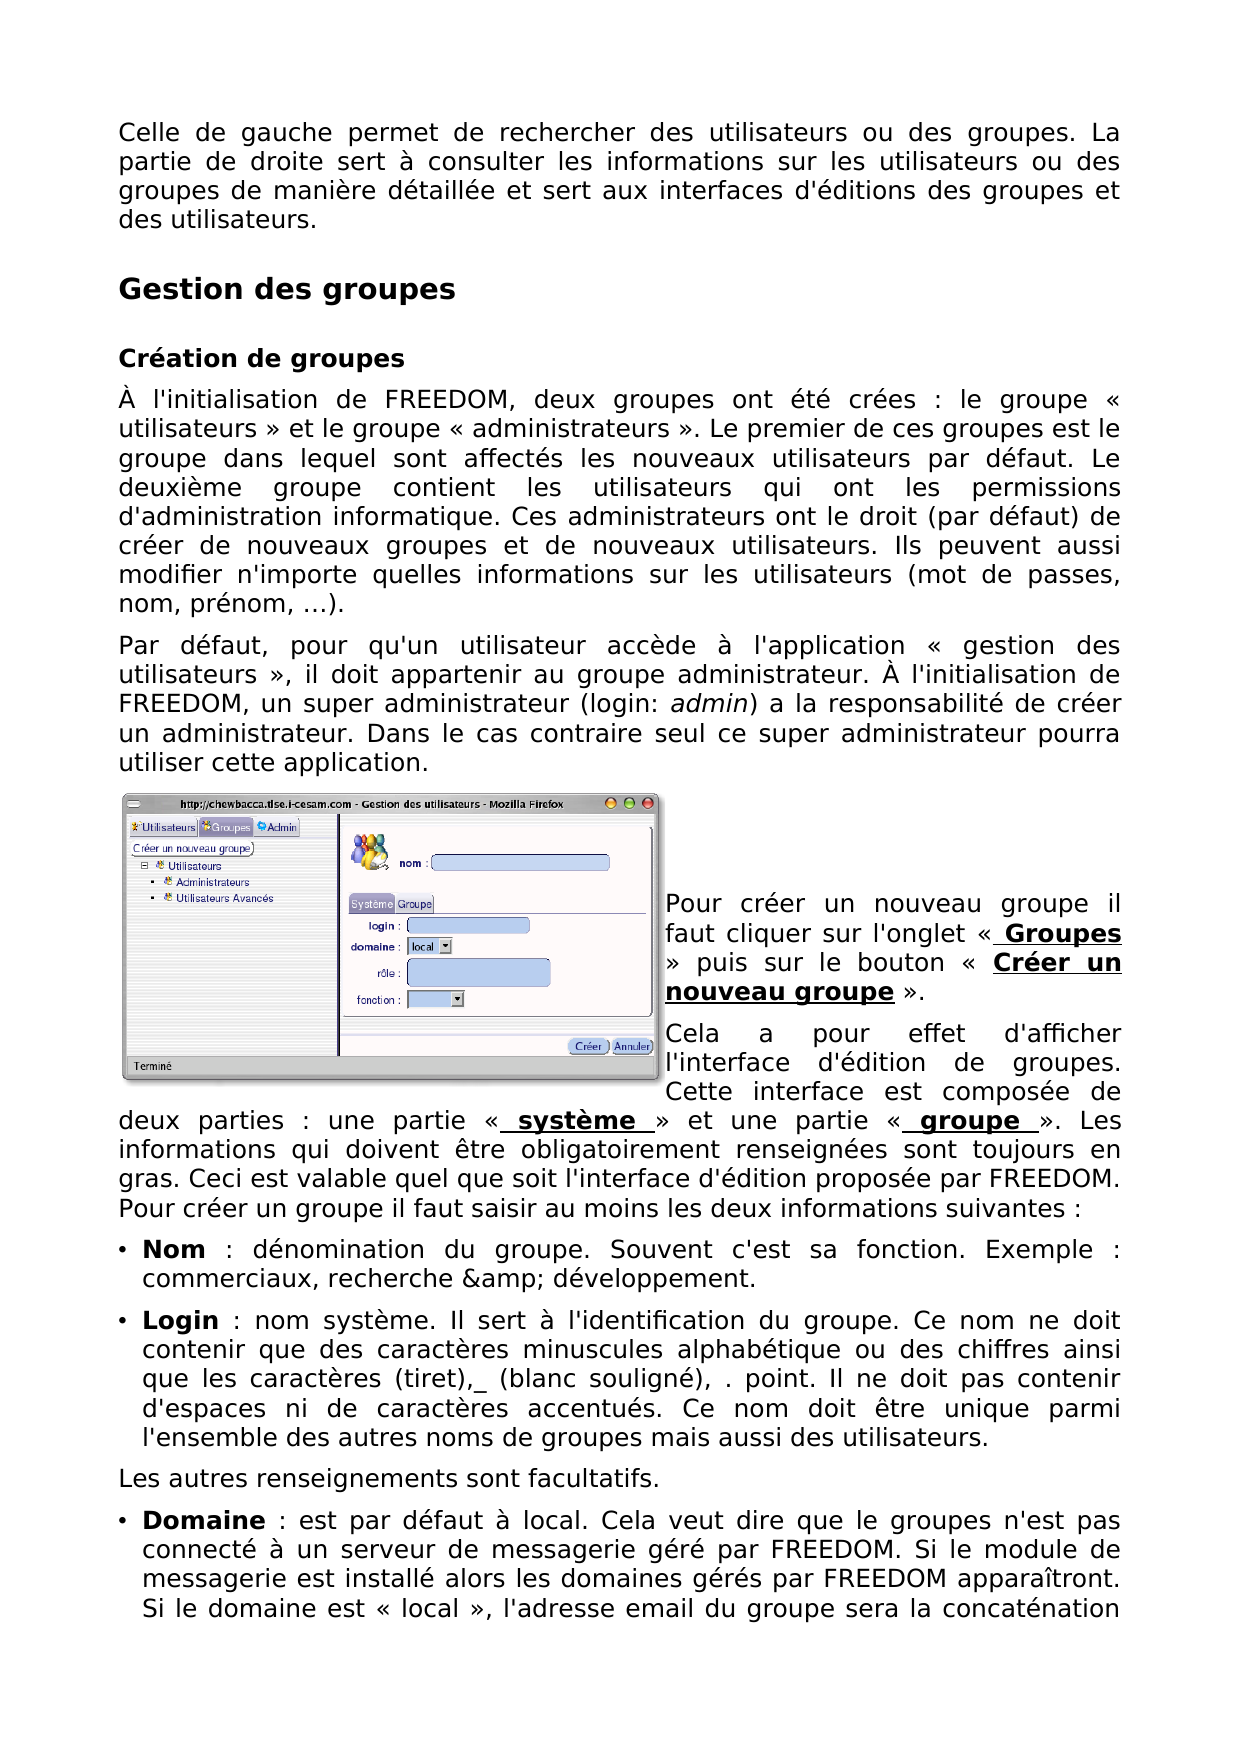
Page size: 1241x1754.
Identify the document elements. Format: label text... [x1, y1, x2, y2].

picture [118, 789, 665, 1087]
text Pour créer un nouveau groupe il faut cliquer sur l'onglet « Groupes » puis sur le bouton « Créer un nouveau groupe ». [665, 889, 1122, 1006]
subtitle Gestion des groupes [118, 272, 1122, 306]
text Par défaut, pour qu'un utilisateur accède à l'application « gestion des utilisateurs », il doit appartenir au groupe administrateur. À l'initialisation de FREEDOM, un super administrateur (login: admin) a la responsabilité de créer un administrateur. Dans le cas contraire seul ce super administrateur pourra utiliser cette application. [118, 631, 1122, 777]
list Domaine : est par défaut à local. Cela veut dire que le groupes n'est pas connecté à un serveur de messagerie géré par FREEDOM. Si le module de messagerie est installé alors les domaines gérés par FREEDOM apparaîtront. Si le domaine est « local », l'adresse email du groupe sera la concaténation [118, 1506, 1122, 1623]
subtitle Création de groupes [118, 344, 1122, 373]
text Celle de gauche permet de rechercher des utilisateurs ou des groupes. La partie de droite sert à consulter les informations sur les utilisateurs ou des groupes de manière détaillée et sert aux interfaces d'éditions des groupes et des utilisateurs. [118, 118, 1122, 235]
list Login : nom système. Il sert à l'identification du groupe. Ce nom ne doit contenir que des caractères minuscules alphabétique ou des chiffres ainsi que les caractères (tiret),_ (blanc souligné), . point. Il ne doit pas contenir d'espaces ni de caractères accentués. Ce nom doit être unique parmi l'ensemble des autres noms de groupes mais aussi des utilisateurs. [118, 1306, 1122, 1452]
text À l'initialisation de FREEDOM, deux groupes ont été crées : le groupe « utilisateurs » et le groupe « administrateurs ». Le premier de ces groupes est le groupe dans lequel sont affectés les nouveaux utilisateurs par défaut. Le deuxième groupe contient les utilisateurs qui ont les permissions d'administration informatique. Ces administrateurs ont le droit (par défaut) de créer de nouveaux groupes et de nouveaux utilisateurs. Ils peuvent aussi modifier n'importe quelles informations sur les utilisateurs (mot de passes, nom, prénom, …). [118, 385, 1122, 619]
text Les autres renseignements sont facultatifs. [118, 1464, 1122, 1494]
list Nom : dénomination du groupe. Souvent c'est sa fonction. Exemple : commerciaux, recherche &amp; développement. [118, 1235, 1122, 1294]
text Cela a pour effet d'afficher l'interface d'édition de groupes. Cette interface est composée de deux parties : une partie « système » et une partie « groupe ». Les informations qui doivent être obligatoirement renseignées sont toujours en gras. Ceci est valable quel que soit l'interface d'édition proposée par FREEDOM. Pour créer un groupe il faut saisir au moins les deux informations suivantes : [118, 1019, 1122, 1223]
